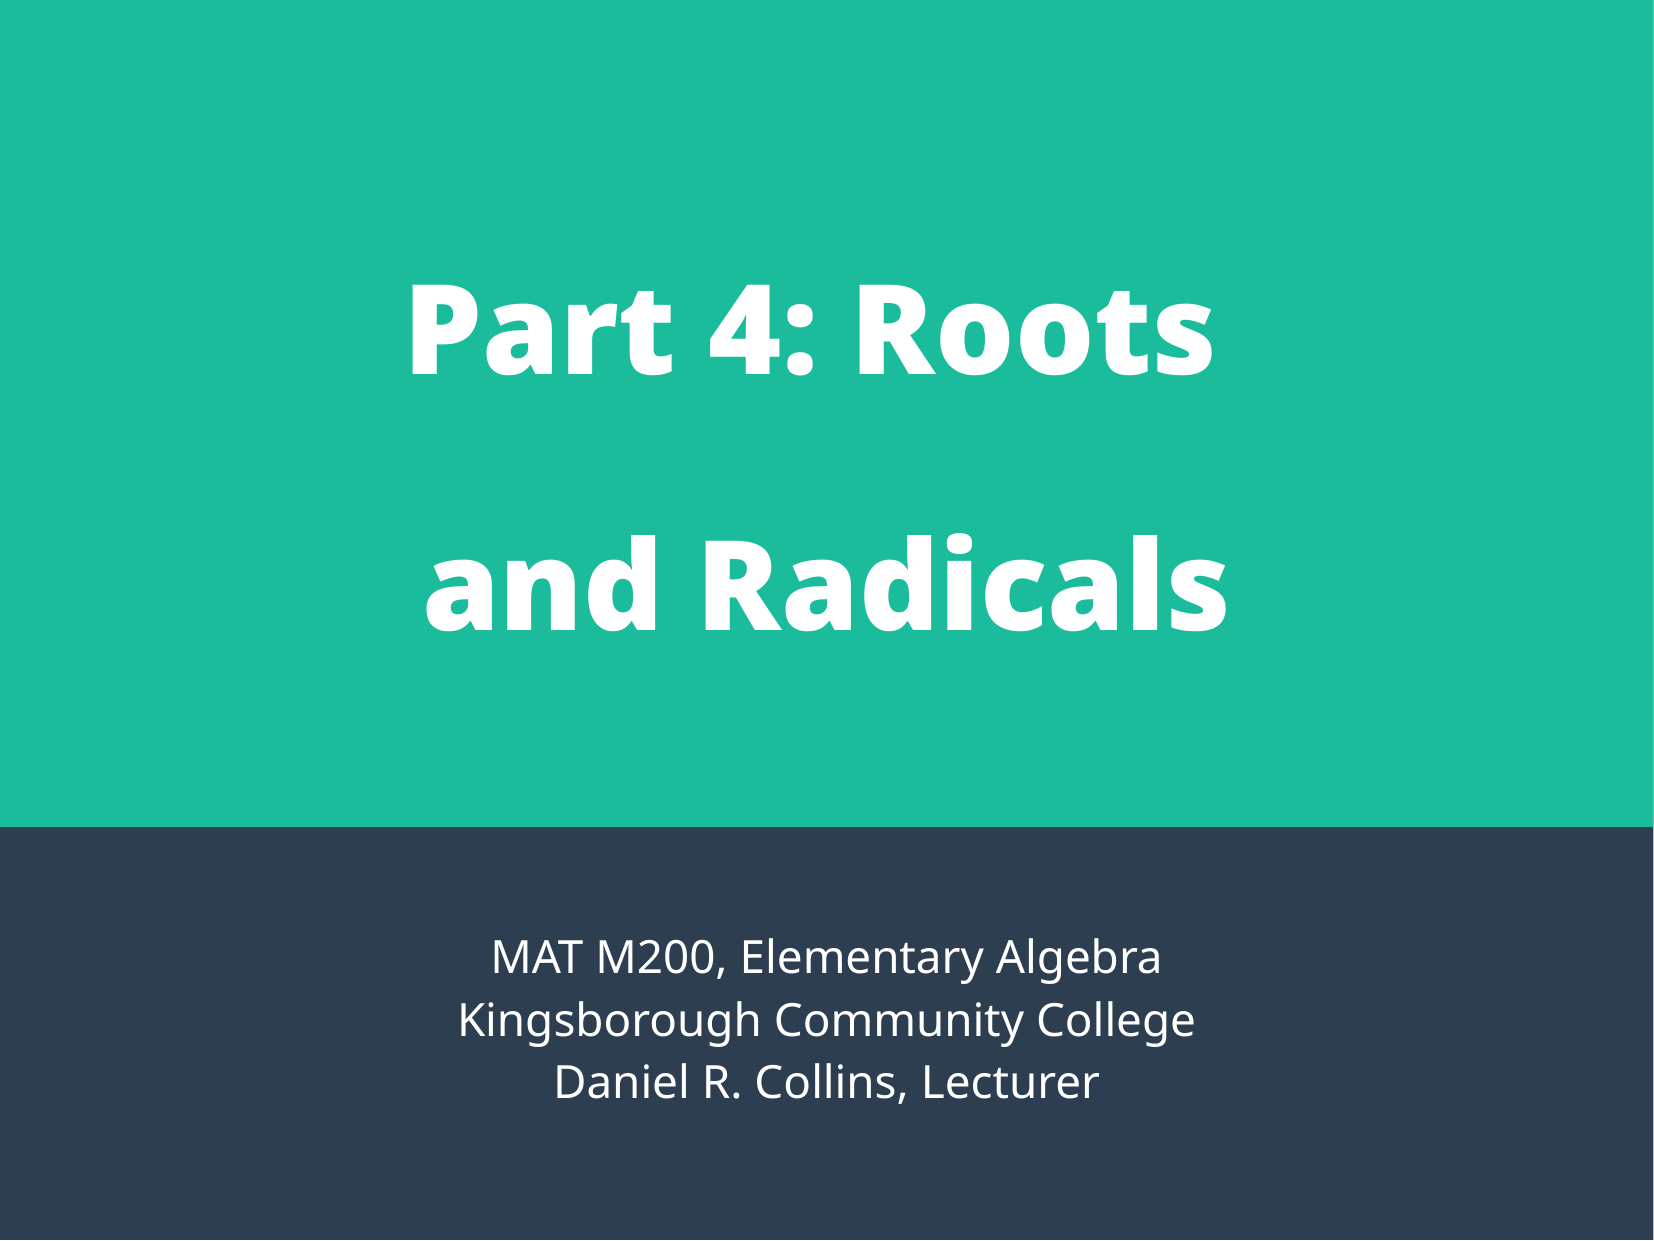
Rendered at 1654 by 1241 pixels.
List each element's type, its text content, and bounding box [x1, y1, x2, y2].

subtitle MAT M200, Elementary Algebra Kingsborough Community College Daniel R. Collins, Lecturer [59, 856, 1595, 1182]
title Part 4: Roots and Radicals [59, 45, 1595, 778]
